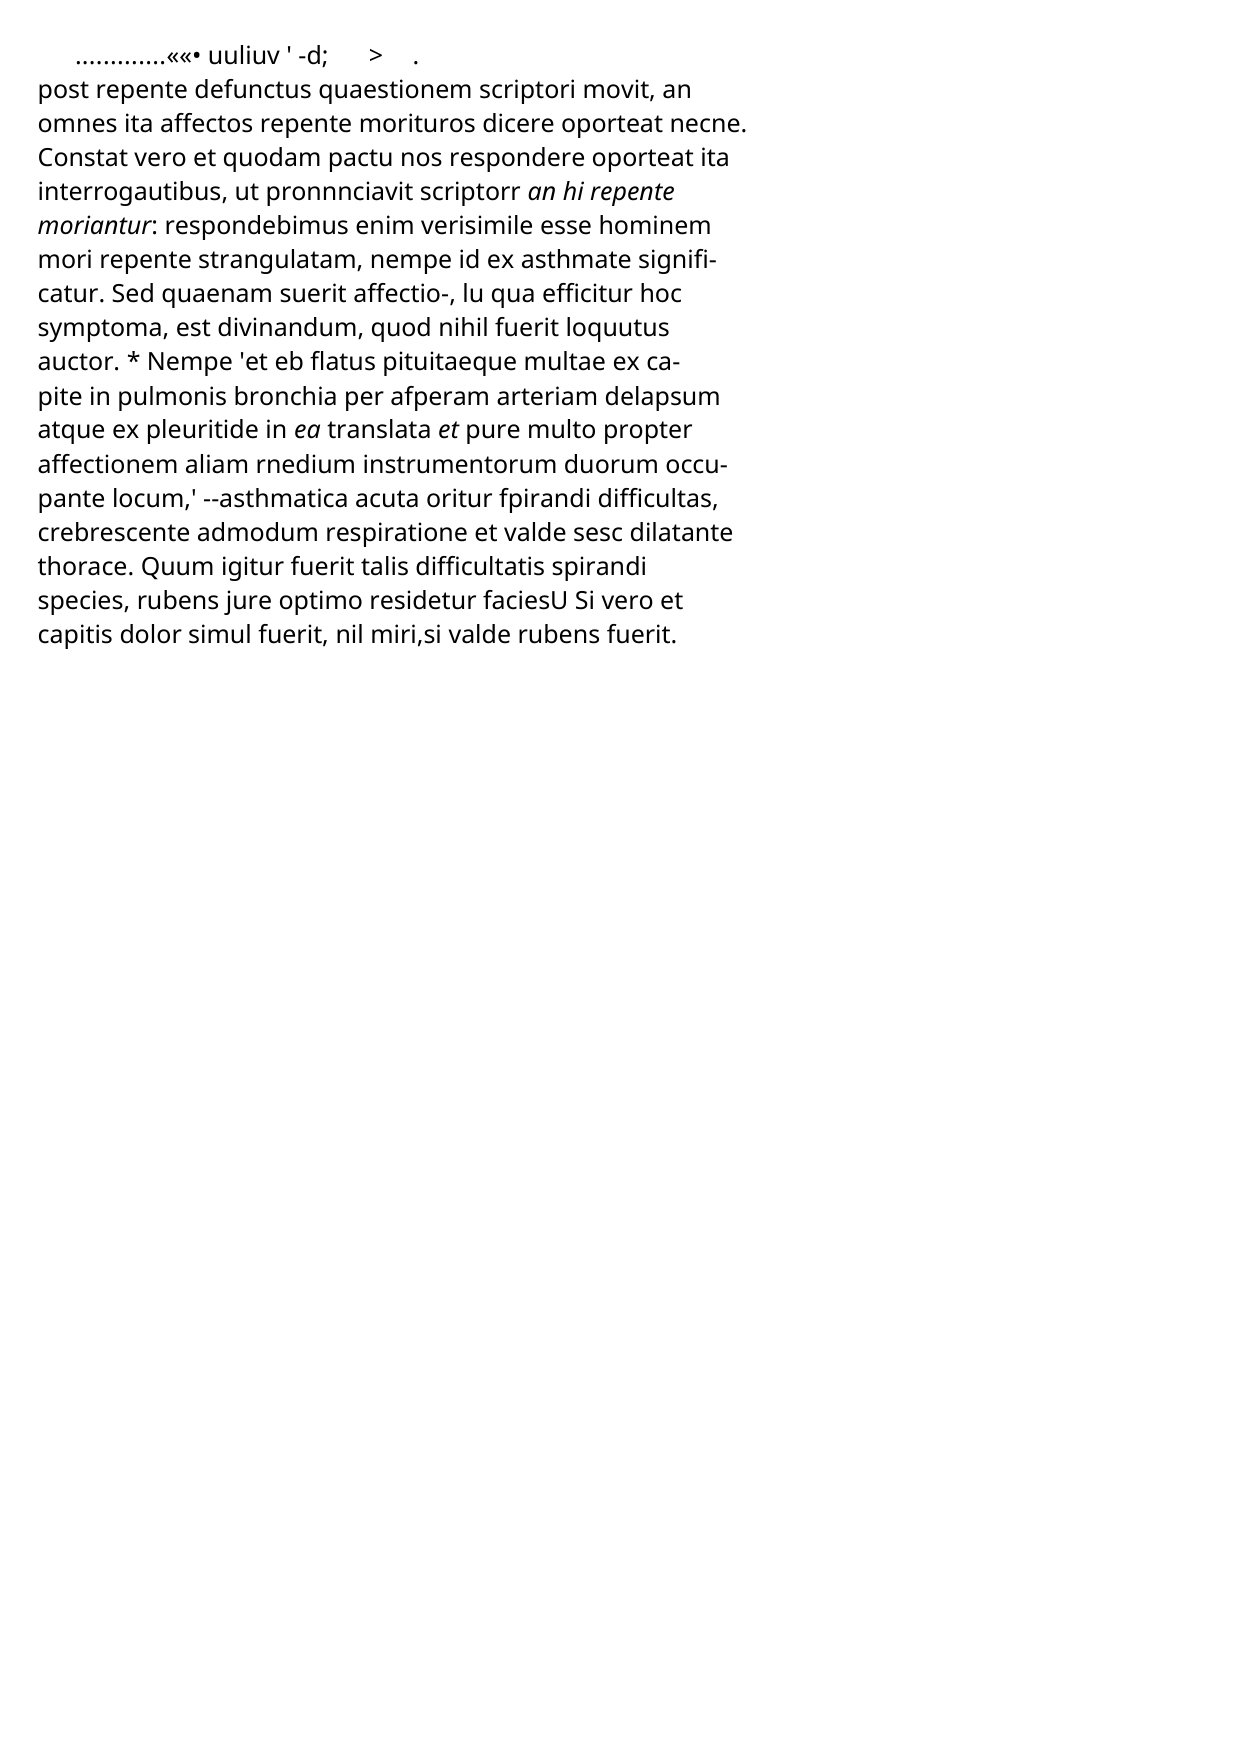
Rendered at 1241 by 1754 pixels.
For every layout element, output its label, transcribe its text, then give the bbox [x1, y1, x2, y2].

text ««• uuliuv ' -d; > . [37, 37, 1203, 72]
text post repente defunctus quaestionem scriptori movit, an omnes ita affectos repente morituros dicere oporteat necne. Constat vero et quodam pactu nos respondere oporteat ita interrogautibus, ut pronnnciavit scriptorr an hi repente moriantur: respondebimus enim verisimile esse hominem mori repente strangulatam, nempe id ex asthmate signifi- catur. Sed quaenam suerit affectio-, lu qua efficitur hoc symptoma, est divinandum, quod nihil fuerit loquutus auctor. * Nempe 'et eb flatus pituitaeque multae ex ca- pite in pulmonis bronchia per afperam arteriam delapsum atque ex pleuritide in ea translata et pure multo propter affectionem aliam rnedium instrumentorum duorum occu- pante locum,' --asthmatica acuta oritur fpirandi difficultas, crebrescente admodum respiratione et valde sesc dilatante thorace. Quum igitur fuerit talis difficultatis spirandi species, rubens jure optimo residetur faciesU Si vero et capitis dolor simul fuerit, nil miri,si valde rubens fuerit. [37, 72, 1203, 651]
